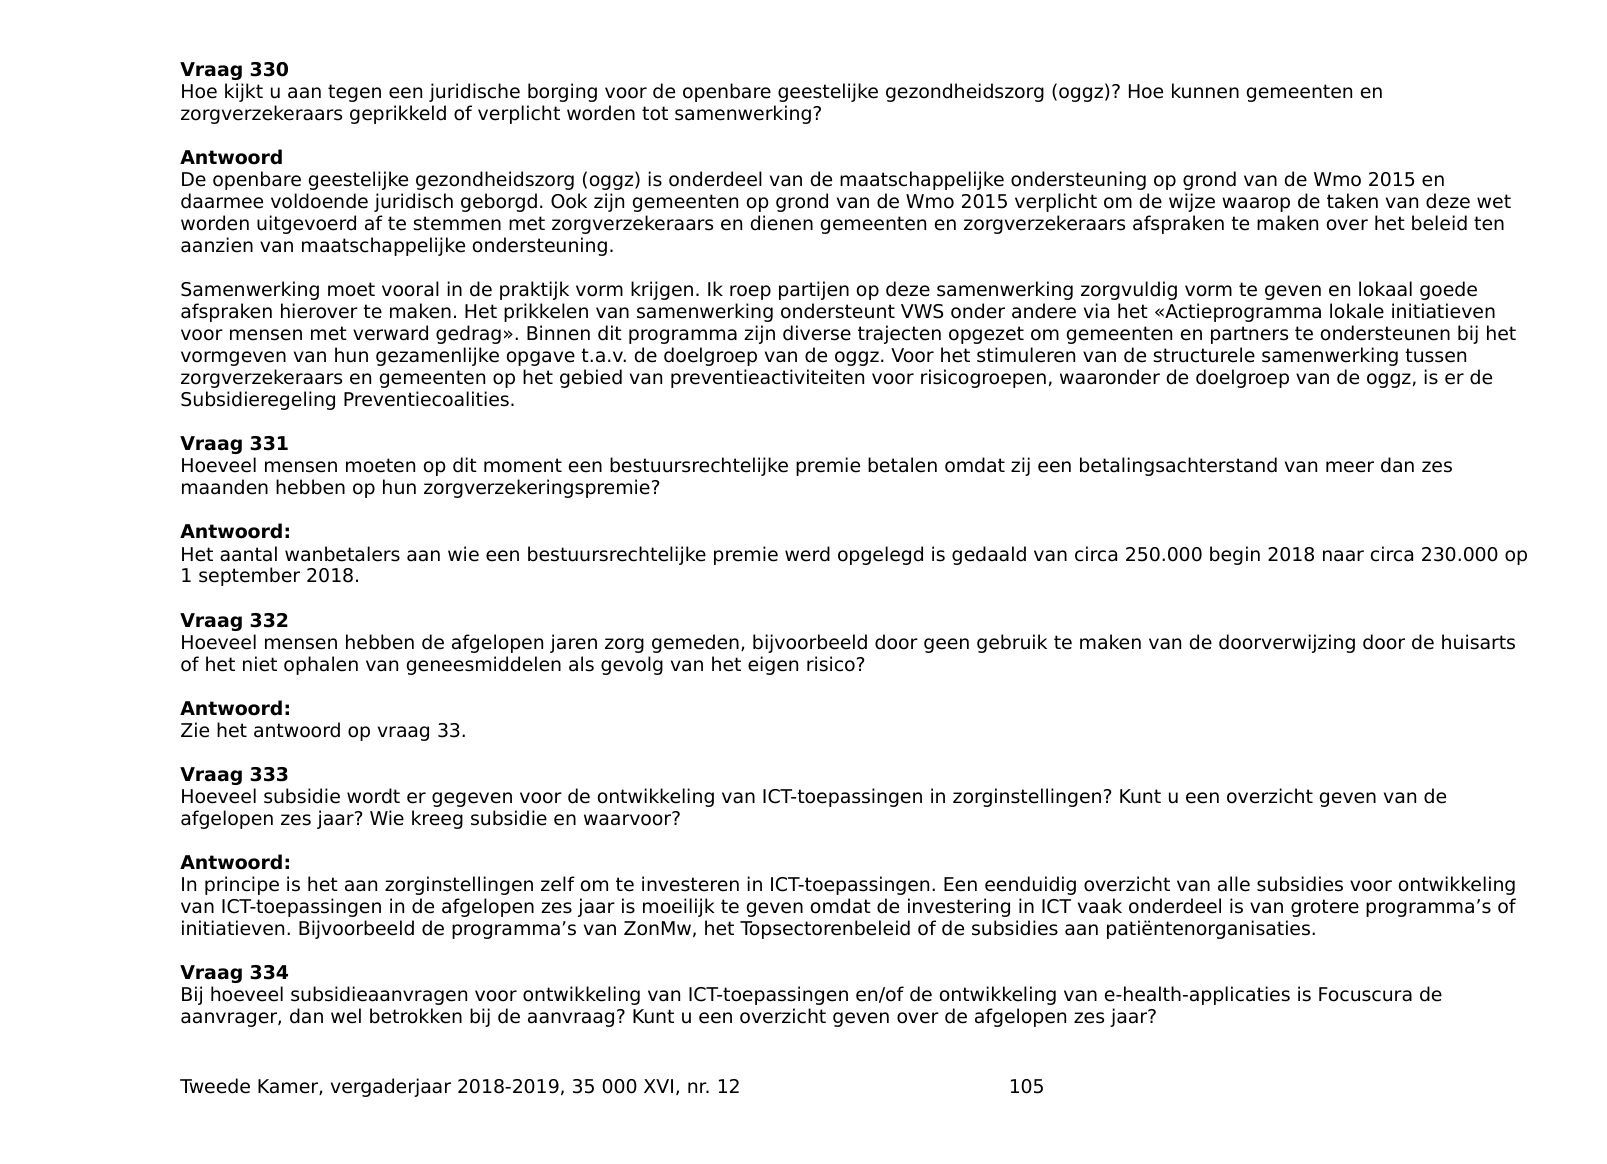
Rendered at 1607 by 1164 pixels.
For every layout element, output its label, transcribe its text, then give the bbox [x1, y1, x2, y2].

text Vraag 330 [180, 59, 1529, 81]
text Hoeveel mensen moeten op dit moment een bestuursrechtelijke premie betalen omdat zij een betalingsachterstand van meer dan zes maanden hebben op hun zorgverzekeringspremie? [180, 455, 1529, 499]
text Bij hoeveel subsidieaanvragen voor ontwikkeling van ICT-toepassingen en/of de ontwikkeling van e-health-applicaties is Focuscura de aanvrager, dan wel betrokken bij de aanvraag? Kunt u een overzicht geven over de afgelopen zes jaar? [180, 984, 1529, 1028]
text Vraag 331 [180, 433, 1529, 455]
text Antwoord: [180, 698, 1529, 720]
text Hoeveel subsidie wordt er gegeven voor de ontwikkeling van ICT-toepassingen in zorginstellingen? Kunt u een overzicht geven van de afgelopen zes jaar? Wie kreeg subsidie en waarvoor? [180, 786, 1529, 830]
text De openbare geestelijke gezondheidszorg (oggz) is onderdeel van de maatschappelijke ondersteuning op grond van de Wmo 2015 en daarmee voldoende juridisch geborgd. Ook zijn gemeenten op grond van de Wmo 2015 verplicht om de wijze waarop de taken van deze wet worden uitgevoerd af te stemmen met zorgverzekeraars en dienen gemeenten en zorgverzekeraars afspraken te maken over het beleid ten aanzien van maatschappelijke ondersteuning. [180, 169, 1529, 257]
text Hoeveel mensen hebben de afgelopen jaren zorg gemeden, bijvoorbeeld door geen gebruik te maken van de doorverwijzing door de huisarts of het niet ophalen van geneesmiddelen als gevolg van het eigen risico? [180, 632, 1529, 676]
text Vraag 334 [180, 962, 1529, 984]
text Antwoord: [180, 852, 1529, 874]
text Antwoord [180, 147, 1529, 169]
text Antwoord: [180, 521, 1529, 543]
text Zie het antwoord op vraag 33. [180, 720, 1529, 742]
text Samenwerking moet vooral in de praktijk vorm krijgen. Ik roep partijen op deze samenwerking zorgvuldig vorm te geven en lokaal goede afspraken hierover te maken. Het prikkelen van samenwerking ondersteunt VWS onder andere via het «Actieprogramma lokale initiatieven voor mensen met verward gedrag». Binnen dit programma zijn diverse trajecten opgezet om gemeenten en partners te ondersteunen bij het vormgeven van hun gezamenlijke opgave t.a.v. de doelgroep van de oggz. Voor het stimuleren van de structurele samenwerking tussen zorgverzekeraars en gemeenten op het gebied van preventieactiviteiten voor risicogroepen, waaronder de doelgroep van de oggz, is er de Subsidieregeling Preventiecoalities. [180, 279, 1529, 411]
text Hoe kijkt u aan tegen een juridische borging voor de openbare geestelijke gezondheidszorg (oggz)? Hoe kunnen gemeenten en zorgverzekeraars geprikkeld of verplicht worden tot samenwerking? [180, 81, 1529, 125]
text Vraag 332 [180, 609, 1529, 632]
text Het aantal wanbetalers aan wie een bestuursrechtelijke premie werd opgelegd is gedaald van circa 250.000 begin 2018 naar circa 230.000 op 1 september 2018. [180, 543, 1529, 587]
text Vraag 333 [180, 764, 1529, 786]
text In principe is het aan zorginstellingen zelf om te investeren in ICT-toepassingen. Een eenduidig overzicht van alle subsidies voor ontwikkeling van ICT-toepassingen in de afgelopen zes jaar is moeilijk te geven omdat de investering in ICT vaak onderdeel is van grotere programma’s of initiatieven. Bijvoorbeeld de programma’s van ZonMw, het Topsectorenbeleid of de subsidies aan patiëntenorganisaties. [180, 874, 1529, 940]
